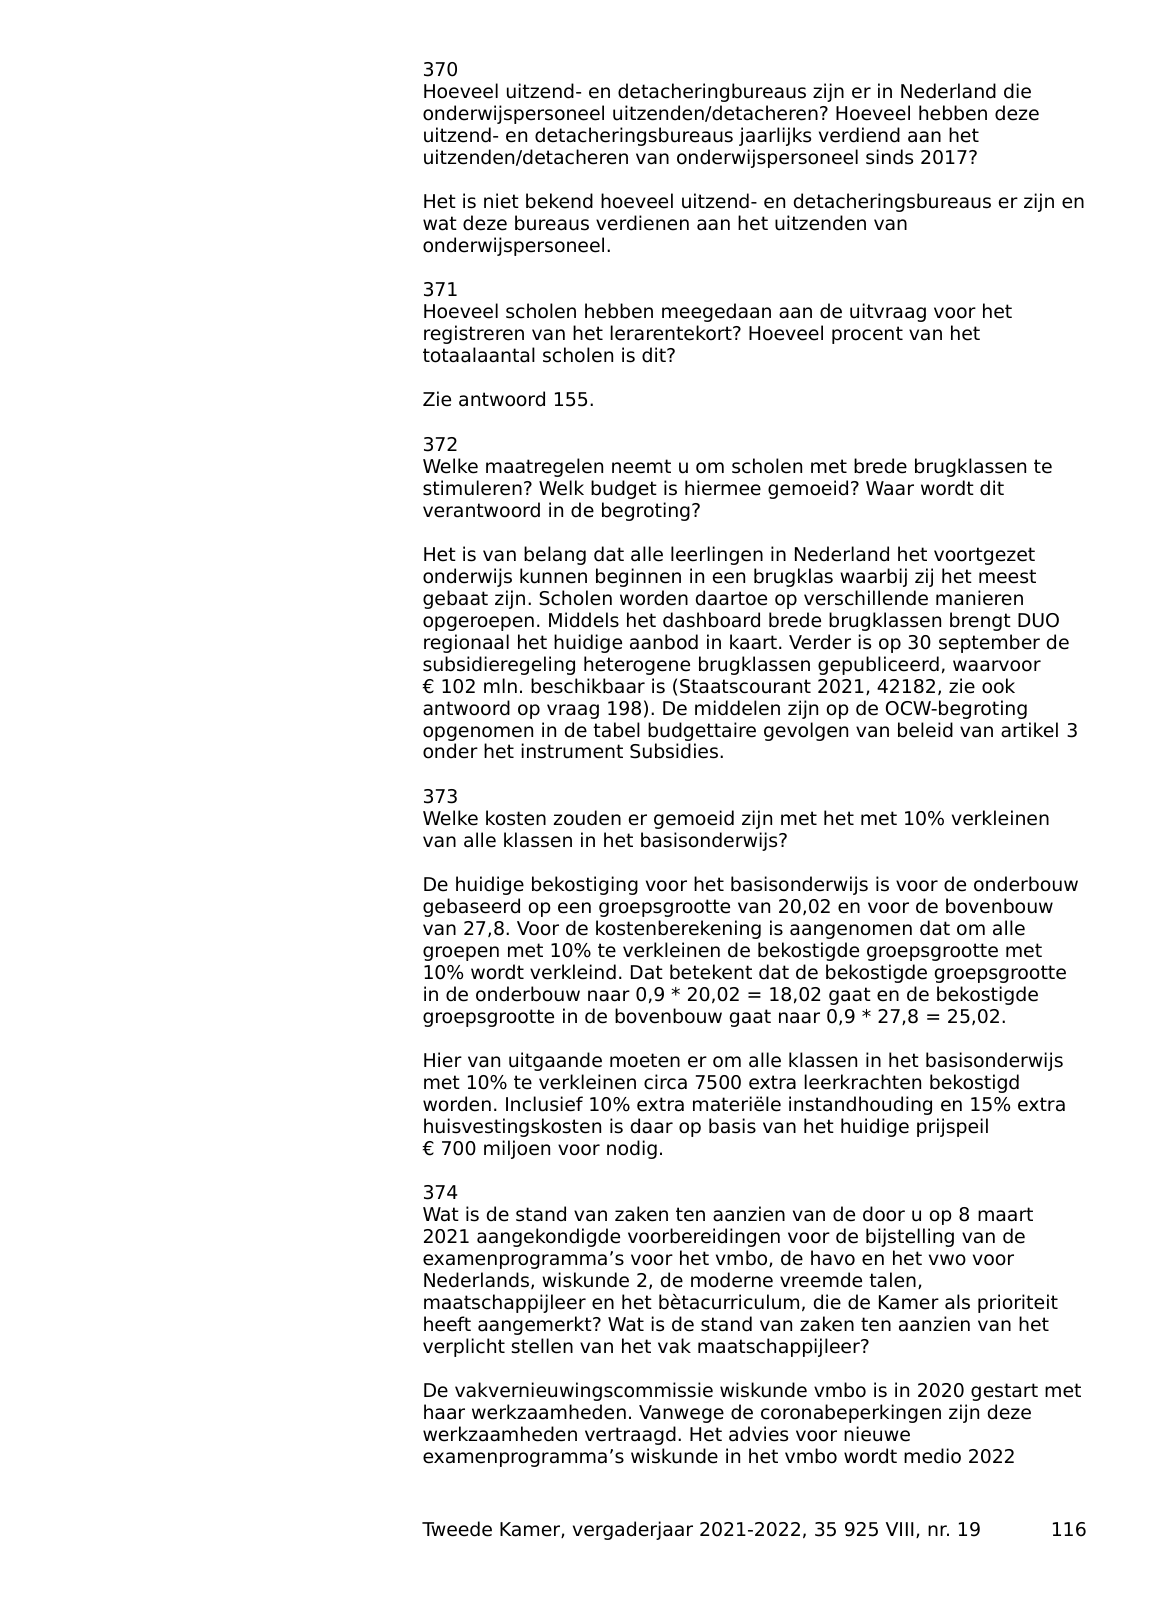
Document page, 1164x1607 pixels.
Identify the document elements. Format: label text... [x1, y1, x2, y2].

text De huidige bekostiging voor het basisonderwijs is voor de onderbouw gebaseerd op een groepsgrootte van 20,02 en voor de bovenbouw van 27,8. Voor de kostenberekening is aangenomen dat om alle groepen met 10% te verkleinen de bekostigde groepsgrootte met 10% wordt verkleind. Dat betekent dat de bekostigde groepsgrootte in de onderbouw naar 0,9 * 20,02 = 18,02 gaat en de bekostigde groepsgrootte in de bovenbouw gaat naar 0,9 * 27,8 = 25,02. [422, 874, 1087, 1028]
text 373 [422, 786, 1087, 808]
text 371 [422, 279, 1087, 301]
text Het is van belang dat alle leerlingen in Nederland het voortgezet onderwijs kunnen beginnen in een brugklas waarbij zij het meest gebaat zijn. Scholen worden daartoe op verschillende manieren opgeroepen. Middels het dashboard brede brugklassen brengt DUO regionaal het huidige aanbod in kaart. Verder is op 30 september de subsidieregeling heterogene brugklassen gepubliceerd, waarvoor € 102 mln. beschikbaar is (Staatscourant 2021, 42182, zie ook antwoord op vraag 198). De middelen zijn op de OCW-begroting opgenomen in de tabel budgettaire gevolgen van beleid van artikel 3 onder het instrument Subsidies. [422, 544, 1087, 763]
text 372 [422, 433, 1087, 456]
text Wat is de stand van zaken ten aanzien van de door u op 8 maart 2021 aangekondigde voorbereidingen voor de bijstelling van de examenprogramma’s voor het vmbo, de havo en het vwo voor Nederlands, wiskunde 2, de moderne vreemde talen, maatschappijleer en het bètacurriculum, die de Kamer als prioriteit heeft aangemerkt? Wat is de stand van zaken ten aanzien van het verplicht stellen van het vak maatschappijleer? [422, 1204, 1087, 1358]
text Hoeveel scholen hebben meegedaan aan de uitvraag voor het registreren van het lerarentekort? Hoeveel procent van het totaalaantal scholen is dit? [422, 301, 1087, 367]
text Welke kosten zouden er gemoeid zijn met het met 10% verkleinen van alle klassen in het basisonderwijs? [422, 808, 1087, 852]
text 370 [422, 59, 1087, 81]
text 374 [422, 1182, 1087, 1204]
text Welke maatregelen neemt u om scholen met brede brugklassen te stimuleren? Welk budget is hiermee gemoeid? Waar wordt dit verantwoord in de begroting? [422, 456, 1087, 521]
text Hoeveel uitzend- en detacheringbureaus zijn er in Nederland die onderwijspersoneel uitzenden/detacheren? Hoeveel hebben deze uitzend- en detacheringsbureaus jaarlijks verdiend aan het uitzenden/detacheren van onderwijspersoneel sinds 2017? [422, 81, 1087, 169]
text Hier van uitgaande moeten er om alle klassen in het basisonderwijs met 10% te verkleinen circa 7500 extra leerkrachten bekostigd worden. Inclusief 10% extra materiële instandhouding en 15% extra huisvestingskosten is daar op basis van het huidige prijspeil € 700 miljoen voor nodig. [422, 1050, 1087, 1160]
text Het is niet bekend hoeveel uitzend- en detacheringsbureaus er zijn en wat deze bureaus verdienen aan het uitzenden van onderwijspersoneel. [422, 191, 1087, 257]
text Zie antwoord 155. [422, 389, 1087, 411]
text De vakvernieuwingscommissie wiskunde vmbo is in 2020 gestart met haar werkzaamheden. Vanwege de coronabeperkingen zijn deze werkzaamheden vertraagd. Het advies voor nieuwe examenprogramma’s wiskunde in het vmbo wordt medio 2022 [422, 1380, 1087, 1468]
